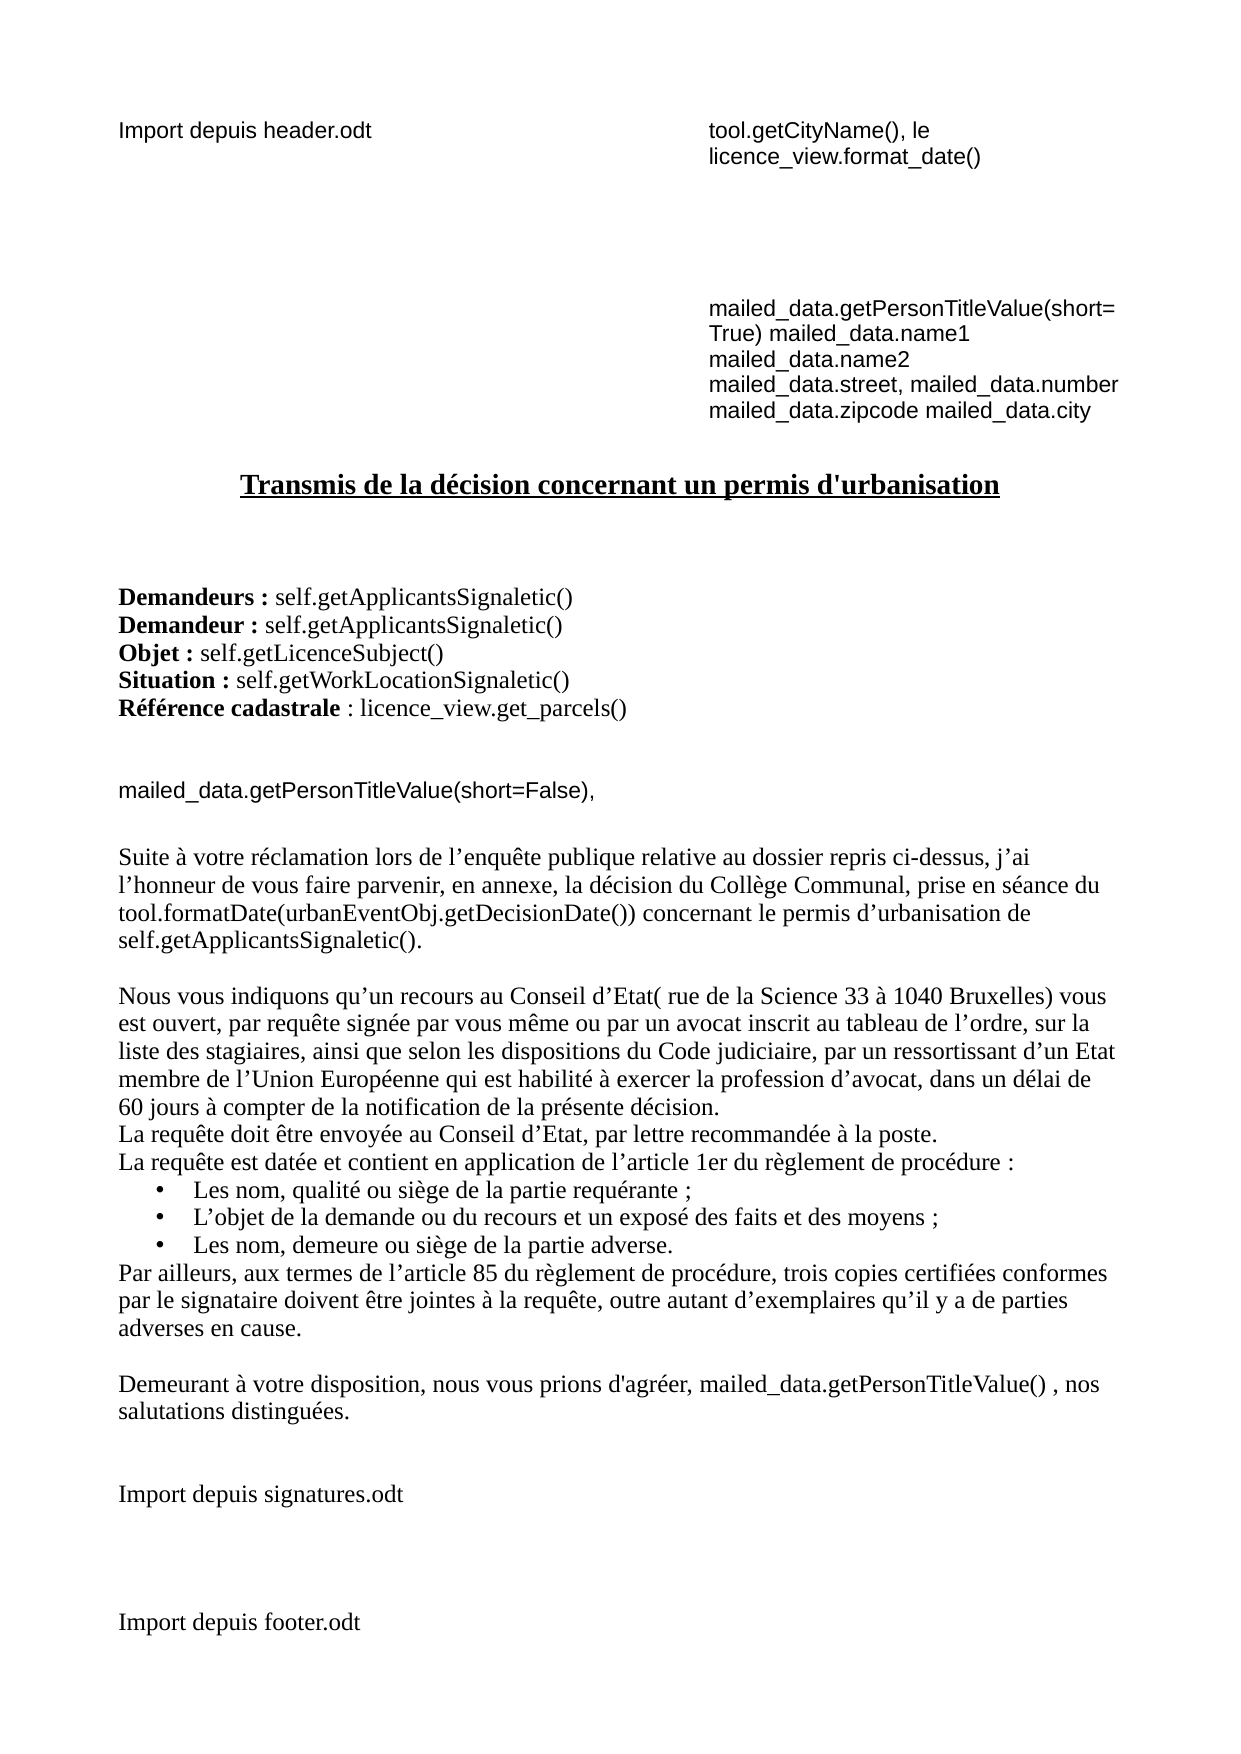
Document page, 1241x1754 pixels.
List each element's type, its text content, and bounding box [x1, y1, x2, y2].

text Situation : self.getWorkLocationSignaletic() [118, 667, 1122, 694]
text La requête doit être envoyée au Conseil d’Etat, par lettre recommandée à la poste. [118, 1120, 1122, 1148]
title Transmis de la décision concernant un permis d'urbanisation [118, 468, 1122, 500]
table_header tool.getCityName(), le licence_view.format_date() mailed_data.getPersonTitleValue(short=True) mailed_data.name1 mailed_data.name2 mailed_data.street, mailed_data.number mailed_data.zipcode mailed_data.city [709, 118, 1128, 436]
list Les nom, qualité ou siège de la partie requérante ; [156, 1176, 1122, 1203]
text La requête est datée et contient en application de l’article 1er du règlement de procédure : [118, 1148, 1122, 1176]
list Les nom, demeure ou siège de la partie adverse. [156, 1231, 1122, 1259]
text Référence cadastrale : licence_view.get_parcels() [118, 694, 1122, 722]
table_header Import depuis header.odt [118, 118, 708, 436]
text Nous vous indiquons qu’un recours au Conseil d’Etat( rue de la Science 33 à 1040 Bruxelles) vous est ouvert, par requête signée par vous même ou par un avocat inscrit au tableau de l’ordre, sur la liste des stagiaires, ainsi que selon les dispositions du Code judiciaire, par un ressortissant d’un Etat membre de l’Union Européenne qui est habilité à exercer la profession d’avocat, dans un délai de 60 jours à compter de la notification de la présente décision. [118, 982, 1122, 1120]
text Suite à votre réclamation lors de l’enquête publique relative au dossier repris ci-dessus, j’ai l’honneur de vous faire parvenir, en annexe, la décision du Collège Communal, prise en séance du tool.formatDate(urbanEventObj.getDecisionDate()) concernant le permis d’urbanisation de self.getApplicantsSignaletic(). [118, 843, 1122, 954]
text Demandeur : self.getApplicantsSignaletic() [118, 611, 1122, 639]
text Objet : self.getLicenceSubject() [118, 639, 1122, 667]
text Demeurant à votre disposition, nous vous prions d'agréer, mailed_data.getPersonTitleValue() , nos salutations distinguées. [118, 1370, 1122, 1425]
text Demandeurs : self.getApplicantsSignaletic() [118, 583, 1122, 611]
text mailed_data.getPersonTitleValue(short=False), [118, 777, 1122, 803]
text Import depuis signatures.odt [118, 1481, 1122, 1508]
text Par ailleurs, aux termes de l’article 85 du règlement de procédure, trois copies certifiées conformes par le signataire doivent être jointes à la requête, outre autant d’exemplaires qu’il y a de parties adverses en cause. [118, 1259, 1122, 1342]
list L’objet de la demande ou du recours et un exposé des faits et des moyens ; [156, 1203, 1122, 1231]
